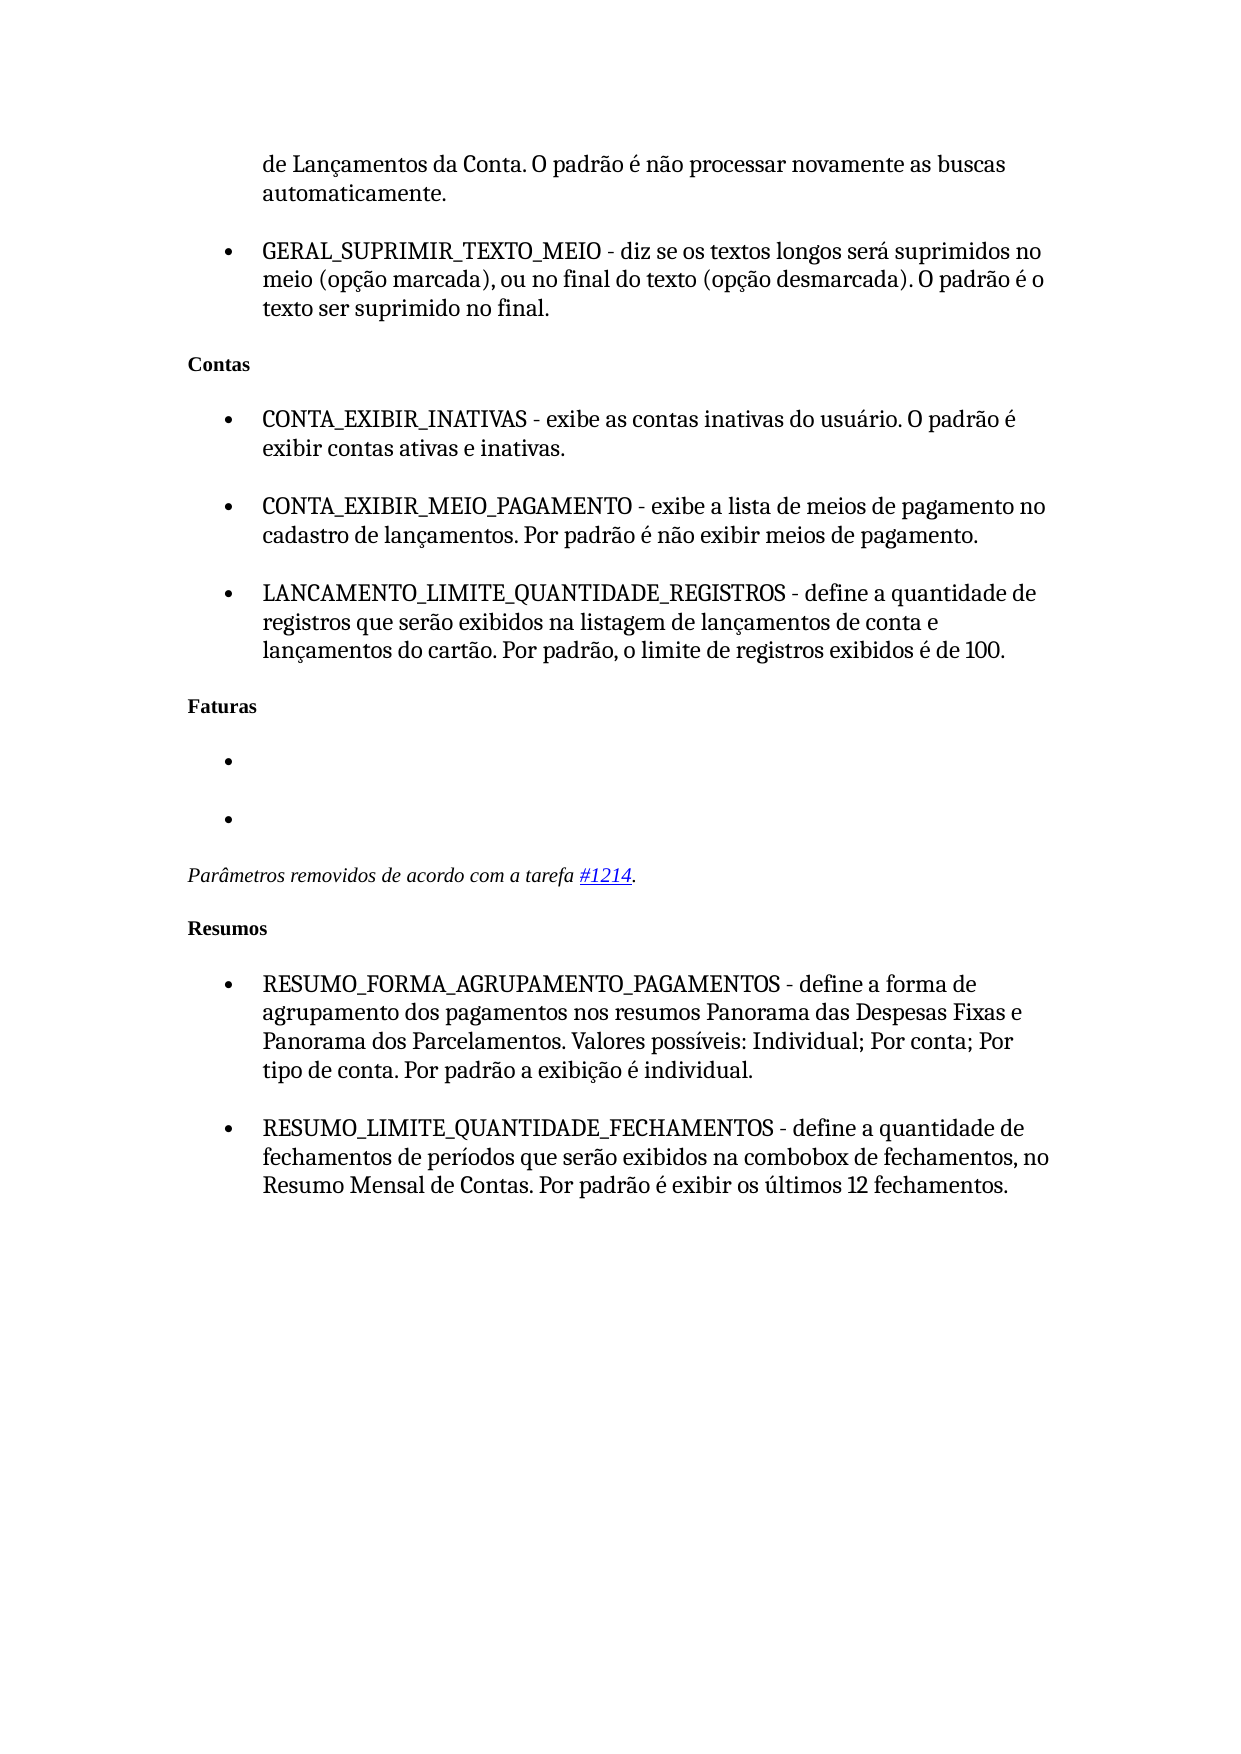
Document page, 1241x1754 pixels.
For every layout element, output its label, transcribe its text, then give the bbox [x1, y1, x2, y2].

text Parâmetros removidos de acordo com a tarefa #1214. [187, 863, 1053, 887]
list RESUMO_FORMA_AGRUPAMENTO_PAGAMENTOS - define a forma de agrupamento dos pagamentos nos resumos Panorama das Despesas Fixas e Panorama dos Parcelamentos. Valores possíveis: Individual; Por conta; Por tipo de conta. Por padrão a exibição é individual. [225, 969, 1053, 1084]
list CONTA_EXIBIR_INATIVAS - exibe as contas inativas do usuário. O padrão é exibir contas ativas e inativas. [225, 405, 1053, 463]
list de Lançamentos da Conta. O padrão é não processar novamente as buscas automaticamente. [225, 150, 1053, 207]
list CONTA_EXIBIR_MEIO_PAGAMENTO - exibe a lista de meios de pagamento no cadastro de lançamentos. Por padrão é não exibir meios de pagamento. [225, 492, 1053, 549]
list RESUMO_LIMITE_QUANTIDADE_FECHAMENTOS - define a quantidade de fechamentos de períodos que serão exibidos na combobox de fechamentos, no Resumo Mensal de Contas. Por padrão é exibir os últimos 12 fechamentos. [225, 1114, 1053, 1200]
text Contas [187, 352, 1053, 376]
text Faturas [187, 694, 1053, 718]
list LANCAMENTO_LIMITE_QUANTIDADE_REGISTROS - define a quantidade de registros que serão exibidos na listagem de lançamentos de conta e lançamentos do cartão. Por padrão, o limite de registros exibidos é de 100. [225, 579, 1053, 665]
text Resumos [187, 916, 1053, 940]
list GERAL_SUPRIMIR_TEXTO_MEIO - diz se os textos longos será suprimidos no meio (opção marcada), ou no final do texto (opção desmarcada). O padrão é o texto ser suprimido no final. [225, 237, 1053, 323]
